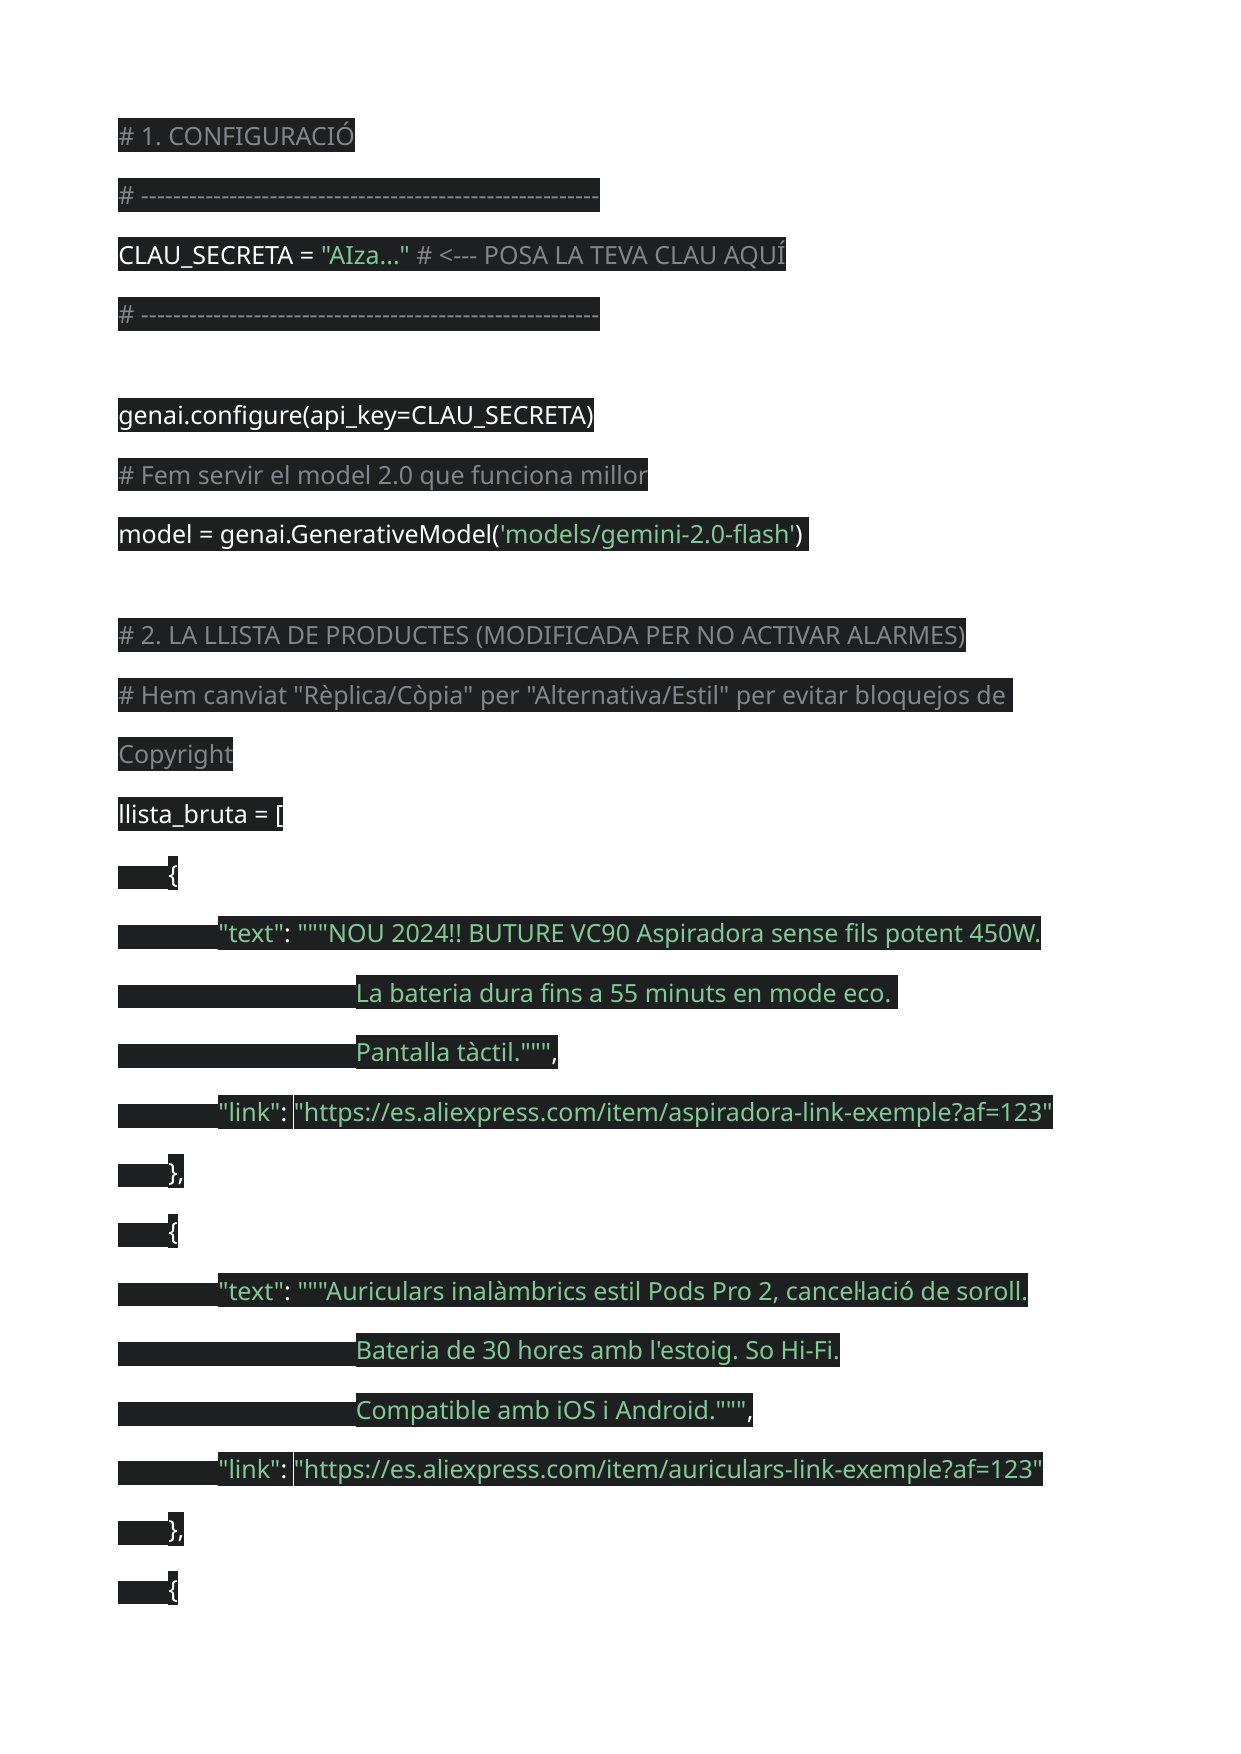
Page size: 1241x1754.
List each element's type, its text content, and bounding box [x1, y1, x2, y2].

text { [118, 1214, 1122, 1248]
text # 1. CONFIGURACIÓ [118, 118, 1122, 152]
text # Hem canviat "Rèplica/Còpia" per "Alternativa/Estil" per evitar bloquejos de Copyright [118, 677, 1122, 771]
text # Fem servir el model 2.0 que funciona millor [118, 457, 1122, 491]
text # --------------------------------------------------------- [118, 178, 1122, 212]
text { [118, 1571, 1122, 1605]
text { [118, 856, 1122, 890]
text # 2. LA LLISTA DE PRODUCTES (MODIFICADA PER NO ACTIVAR ALARMES) [118, 618, 1122, 652]
text # --------------------------------------------------------- [118, 297, 1122, 331]
text "link": "https://es.aliexpress.com/item/aspiradora-link-exemple?af=123" [118, 1094, 1122, 1129]
text La bateria dura fins a 55 minuts en mode eco. [118, 975, 1122, 1009]
text "link": "https://es.aliexpress.com/item/auriculars-link-exemple?af=123" [118, 1452, 1122, 1486]
text Pantalla tàctil.""", [118, 1035, 1122, 1069]
text }, [118, 1154, 1122, 1188]
text Bateria de 30 hores amb l'estoig. So Hi-Fi. [118, 1333, 1122, 1367]
text "text": """NOU 2024!! BUTURE VC90 Aspiradora sense fils potent 450W. [118, 916, 1122, 950]
text }, [118, 1512, 1122, 1546]
text CLAU_SECRETA = "AIza..." # <--- POSA LA TEVA CLAU AQUÍ [118, 237, 1122, 271]
text llista_bruta = [ [118, 797, 1122, 831]
text model = genai.GenerativeModel('models/gemini-2.0-flash') [118, 517, 1122, 551]
text genai.configure(api_key=CLAU_SECRETA) [118, 398, 1122, 432]
text Compatible amb iOS i Android.""", [118, 1392, 1122, 1427]
text "text": """Auriculars inalàmbrics estil Pods Pro 2, cancel·lació de soroll. [118, 1273, 1122, 1307]
